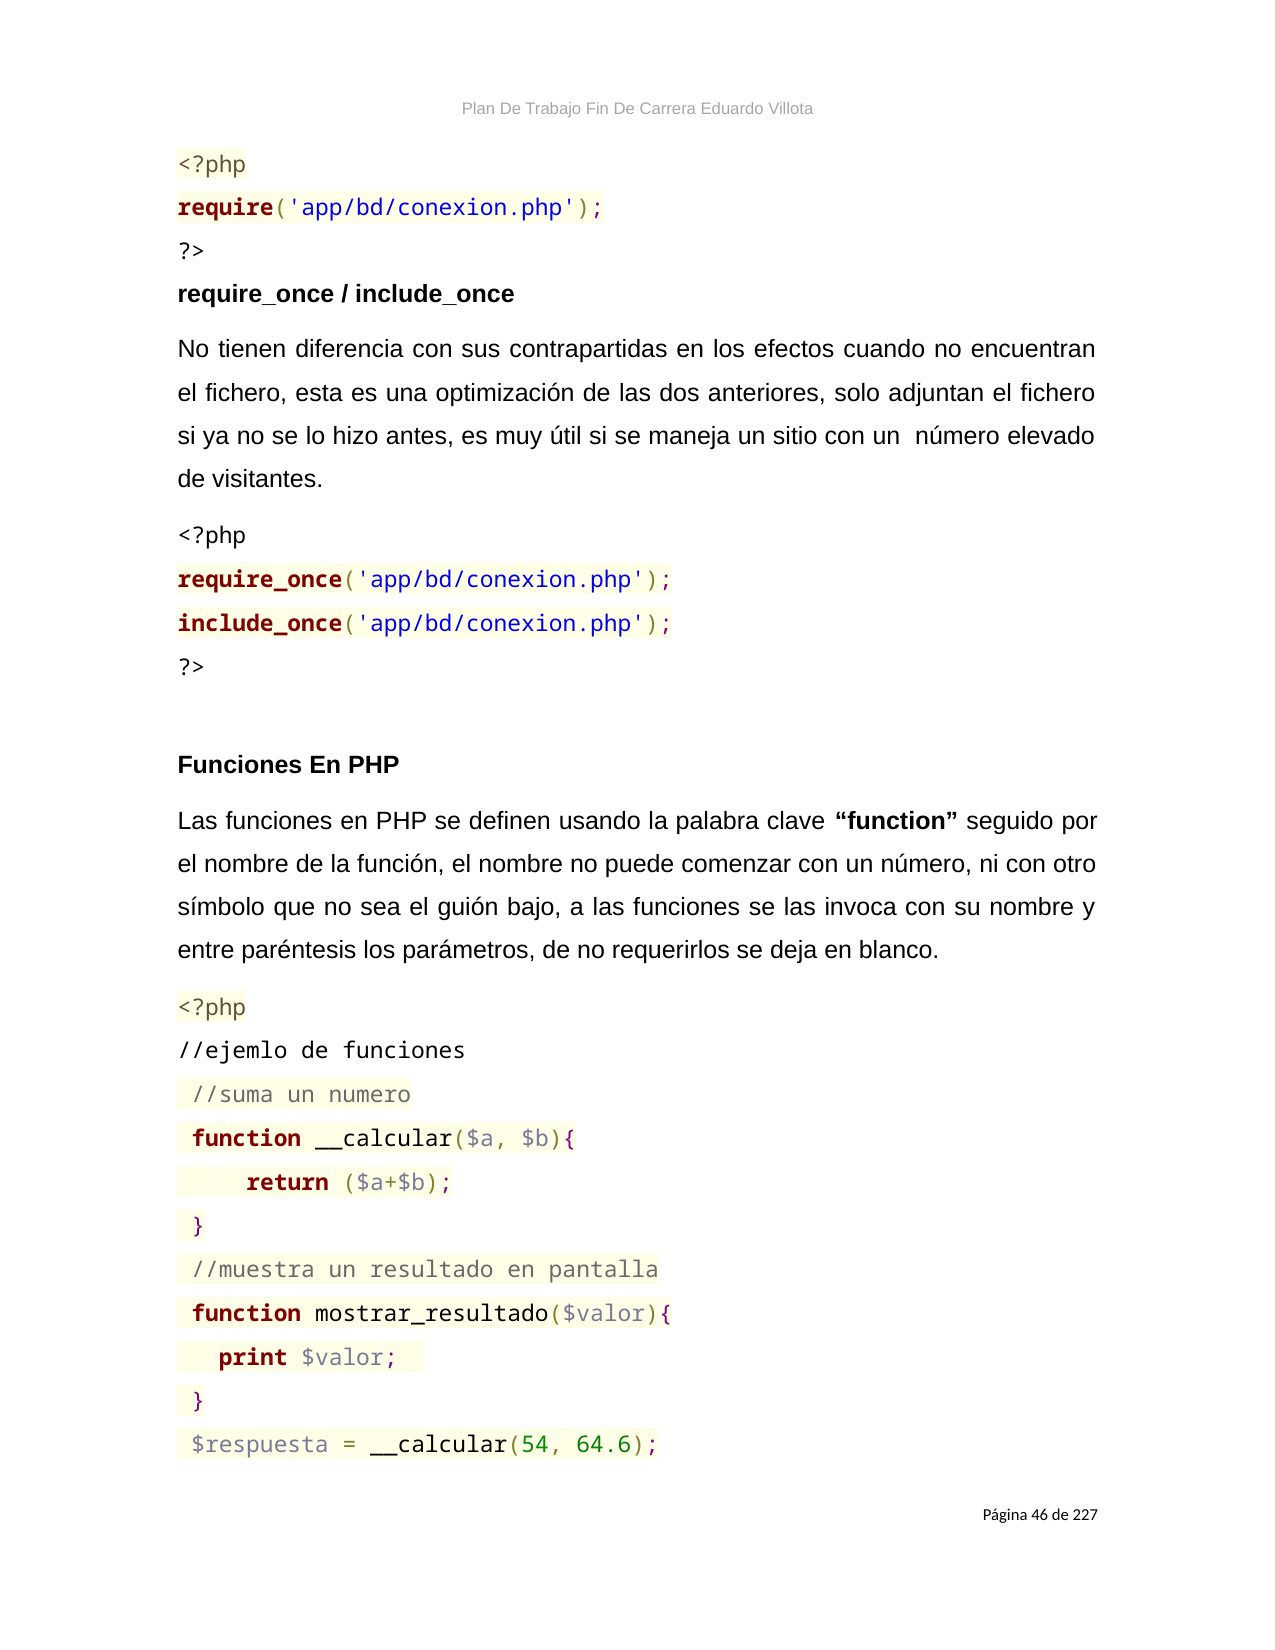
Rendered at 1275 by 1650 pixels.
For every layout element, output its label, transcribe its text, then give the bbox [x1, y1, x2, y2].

text <?php [177, 148, 1098, 179]
text include_once('app/bd/conexion.php'); [177, 607, 1098, 638]
text require_once('app/bd/conexion.php'); [177, 563, 1098, 594]
text print $valor; [177, 1341, 1098, 1372]
text No tienen diferencia con sus contrapartidas en los efectos cuando no encuentran el fichero, esta es una optimización de las dos anteriores, solo adjuntan el fichero si ya no se lo hizo antes, es muy útil si se maneja un sitio con un número elevado de visitantes. [177, 334, 1098, 493]
text //muestra un resultado en pantalla [177, 1253, 1098, 1284]
text <?php [177, 991, 1098, 1022]
text Las funciones en PHP se definen usando la palabra clave “function” seguido por el nombre de la función, el nombre no puede comenzar con un número, ni con otro símbolo que no sea el guión bajo, a las funciones se las invoca con su nombre y entre paréntesis los parámetros, de no requerirlos se deja en blanco. [177, 806, 1098, 964]
text require('app/bd/conexion.php'); [177, 191, 1098, 223]
text function __calcular($a, $b){ [177, 1122, 1098, 1153]
text //ejemlo de funciones [177, 1034, 1098, 1066]
text function mostrar_resultado($valor){ [177, 1297, 1098, 1328]
text } [177, 1384, 1098, 1416]
text //suma un numero [177, 1078, 1098, 1109]
text ?> [177, 651, 1098, 682]
text return ($a+$b); [177, 1166, 1098, 1197]
text Funciones En PHP [177, 750, 1098, 779]
text ?> [177, 235, 1098, 266]
text $respuesta = __calcular(54, 64.6); [177, 1428, 1098, 1459]
text } [177, 1209, 1098, 1241]
text <?php [177, 519, 1098, 551]
text require_once / include_once [177, 279, 1098, 308]
